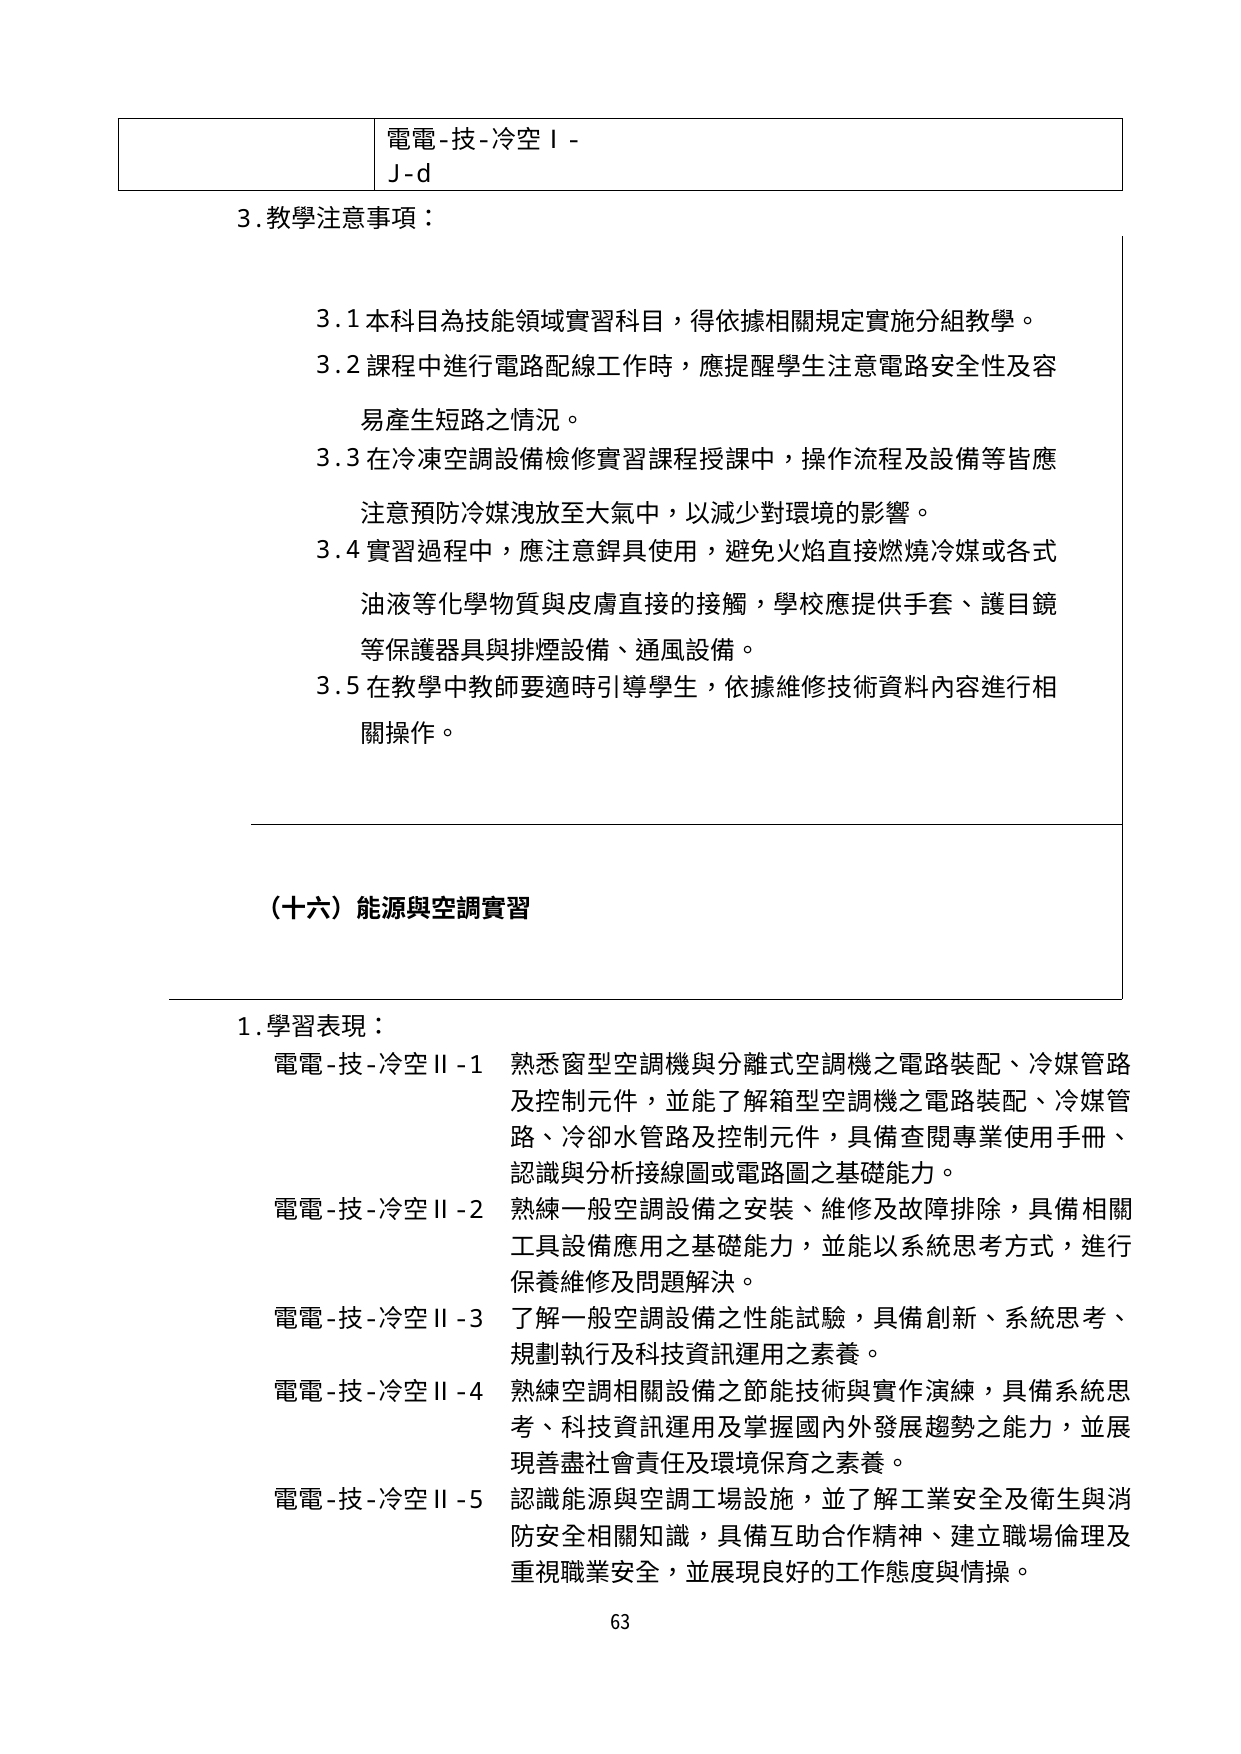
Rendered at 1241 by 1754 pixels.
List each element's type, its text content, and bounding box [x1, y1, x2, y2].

text 3.4實習過程中，應注意銲具使用，避免火焰直接燃燒冷媒或各式油液等化學物質與皮膚直接的接觸，學校應提供手套、護目鏡等保護器具與排煙設備、通風設備。 [251, 530, 1122, 668]
text 3.教學注意事項： [118, 191, 1122, 236]
text 3.3在冷凍空調設備檢修實習課程授課中，操作流程及設備等皆應注意預防冷媒洩放至大氣中，以減少對環境的影響。 [251, 438, 1122, 530]
table_cell [119, 119, 374, 189]
table_cell 了解一般空調設備之性能試驗，具備創新、系統思考、規劃執行及科技資訊運用之素養。 [499, 1299, 1144, 1371]
table_cell 電電-技-冷空Ⅱ-2 [262, 1190, 498, 1298]
text 3.1本科目為技能領域實習科目，得依據相關規定實施分組教學。 [251, 236, 1122, 347]
text （十六）能源與空調實習 [169, 824, 1122, 999]
table_header 電電-技-冷空Ⅱ-1 [262, 1045, 498, 1190]
table_cell [620, 119, 1122, 189]
table_cell 電電-技-冷空Ⅰ-J-d [375, 119, 620, 189]
table_cell 認識能源與空調工場設施，並了解工業安全及衛生與消防安全相關知識，具備互助合作精神、建立職場倫理及重視職業安全，並展現良好的工作態度與情操。 [499, 1480, 1144, 1588]
table_cell 電電-技-冷空Ⅱ-3 [262, 1299, 498, 1371]
table_cell 電電-技-冷空Ⅱ-5 [262, 1480, 498, 1588]
table_header 熟悉窗型空調機與分離式空調機之電路裝配、冷媒管路及控制元件，並能了解箱型空調機之電路裝配、冷媒管路、冷卻水管路及控制元件，具備查閱專業使用手冊、認識與分析接線圖或電路圖之基礎能力。 [499, 1045, 1144, 1190]
text 3.5在教學中教師要適時引導學生，依據維修技術資料內容進行相關操作。 [251, 668, 1122, 824]
table_cell 熟練空調相關設備之節能技術與實作演練，具備系統思考、科技資訊運用及掌握國內外發展趨勢之能力，並展現善盡社會責任及環境保育之素養。 [499, 1371, 1144, 1480]
text 1.學習表現： [118, 999, 1122, 1045]
table_cell 電電-技-冷空Ⅱ-4 [262, 1371, 498, 1480]
table_cell 熟練一般空調設備之安裝、維修及故障排除，具備相關工具設備應用之基礎能力，並能以系統思考方式，進行保養維修及問題解決。 [499, 1190, 1144, 1298]
text 3.2課程中進行電路配線工作時，應提醒學生注意電路安全性及容易產生短路之情況。 [251, 347, 1122, 438]
